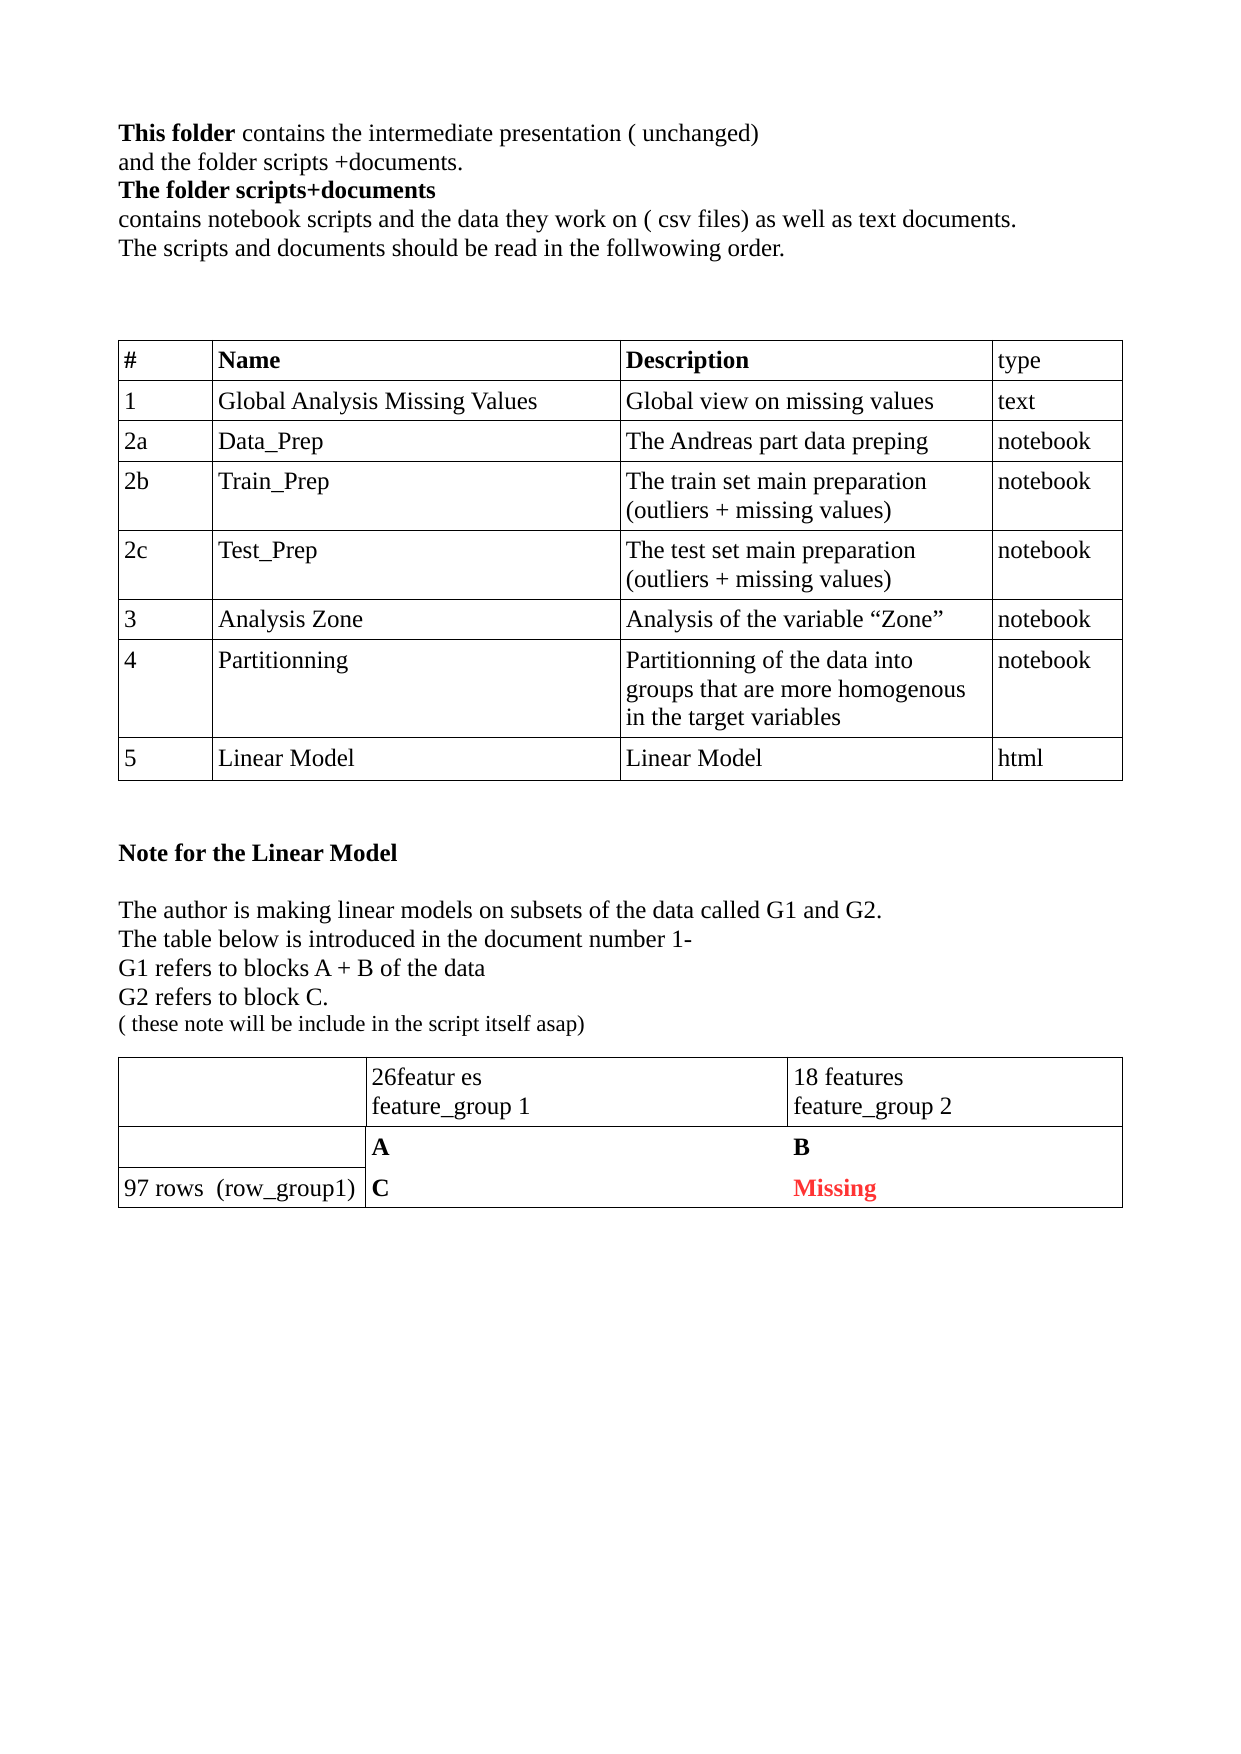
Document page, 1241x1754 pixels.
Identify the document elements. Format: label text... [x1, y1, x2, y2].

text This folder contains the intermediate presentation ( unchanged) [118, 118, 1122, 147]
table_cell The train set main preparation (outliers + missing values) [621, 462, 992, 530]
table_header [119, 1058, 366, 1126]
table_cell 97 rows (row_group1) [119, 1168, 365, 1207]
text G2 refers to block C. [118, 982, 1122, 1011]
table_cell Linear Model [621, 738, 992, 780]
table_header type [993, 341, 1122, 380]
table_cell notebook [993, 531, 1122, 599]
text Note for the Linear Model [118, 838, 1122, 867]
table_cell The Andreas part data preping [621, 421, 992, 461]
table_cell [119, 1127, 365, 1167]
table_cell Missing [787, 1167, 1122, 1207]
table_cell B [787, 1127, 1122, 1167]
table_cell Global Analysis Missing Values [213, 381, 620, 420]
table_cell Data_Prep [213, 421, 620, 461]
table_cell Global view on missing values [621, 381, 992, 420]
table_cell A [366, 1127, 787, 1167]
table_cell The test set main preparation (outliers + missing values) [621, 531, 992, 599]
table_header # [119, 341, 212, 380]
text The scripts and documents should be read in the follwowing order. [118, 233, 1122, 262]
table_cell Partitionning [213, 640, 620, 737]
text and the folder scripts +documents. [118, 147, 1122, 176]
table_header 18 features feature_group 2 [788, 1058, 1122, 1126]
table_cell Train_Prep [213, 462, 620, 530]
table_cell text [993, 381, 1122, 420]
text The table below is introduced in the document number 1- [118, 924, 1122, 953]
table_cell notebook [993, 462, 1122, 530]
table_cell 1 [119, 381, 212, 420]
table_header Description [621, 341, 992, 380]
text ( these note will be include in the script itself asap) [118, 1011, 1122, 1037]
text The author is making linear models on subsets of the data called G1 and G2. [118, 896, 1122, 924]
table_cell Analysis Zone [213, 600, 620, 639]
table_cell notebook [993, 640, 1122, 737]
table_cell 2a [119, 421, 212, 461]
text The folder scripts+documents [118, 176, 1122, 204]
table_header 26featur es feature_group 1 [367, 1058, 787, 1126]
table_cell notebook [993, 600, 1122, 639]
table_cell html [993, 738, 1122, 780]
table_cell 2c [119, 531, 212, 599]
table_cell 2b [119, 462, 212, 530]
table_header Name [213, 341, 620, 380]
table_cell Test_Prep [213, 531, 620, 599]
table_cell 3 [119, 600, 212, 639]
table_cell notebook [993, 421, 1122, 461]
text contains notebook scripts and the data they work on ( csv files) as well as text documents. [118, 204, 1122, 233]
table_cell 4 [119, 640, 212, 737]
table_cell Analysis of the variable “Zone” [621, 600, 992, 639]
table_cell C [366, 1167, 787, 1207]
text G1 refers to blocks A + B of the data [118, 953, 1122, 982]
table_cell 5 [119, 738, 212, 780]
table_cell Linear Model [213, 738, 620, 780]
table_cell Partitionning of the data into groups that are more homogenous in the target variables [621, 640, 992, 737]
